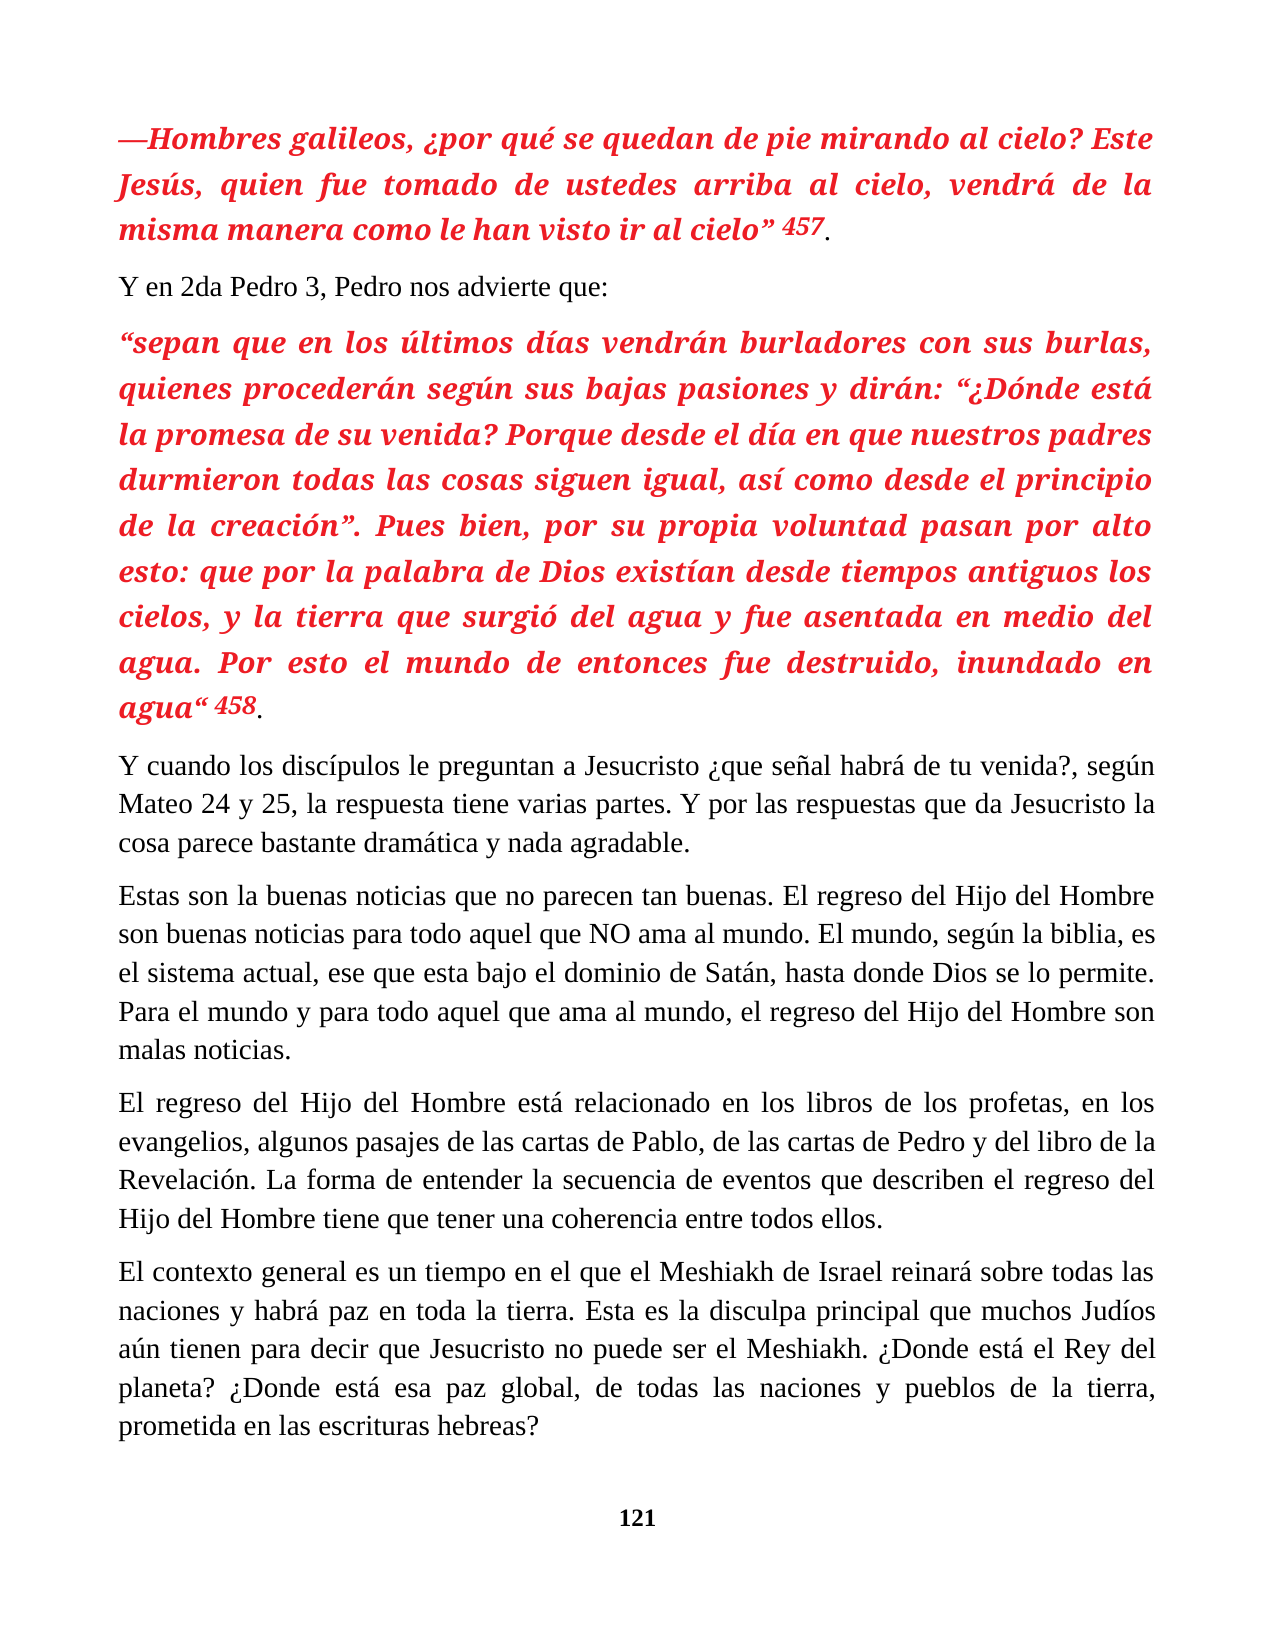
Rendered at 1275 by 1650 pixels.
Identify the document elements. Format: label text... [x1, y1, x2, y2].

text —Hombres galileos, ¿por qué se quedan de pie mirando al cielo? Este Jesús, quien fue tomado de ustedes arriba al cielo, vendrá de la misma manera como le han visto ir al cielo” . [118, 118, 1157, 249]
text Y cuando los discípulos le preguntan a Jesucristo ¿que señal habrá de tu venida?, según Mateo 24 y 25, la respuesta tiene varias partes. Y por las respuestas que da Jesucristo la cosa parece bastante dramática y nada agradable. [118, 748, 1157, 858]
text “sepan que en los últimos días vendrán burladores con sus burlas, quienes procederán según sus bajas pasiones y dirán: “¿Dónde está la promesa de su venida? Porque desde el día en que nuestros padres durmieron todas las cosas siguen igual, así como desde el principio de la creación”. Pues bien, por su propia voluntad pasan por alto esto: que por la palabra de Dios existían desde tiempos antiguos los cielos, y la tierra que surgió del agua y fue asentada en medio del agua. Por esto el mundo de entonces fue destruido, inundado en agua“ . [118, 323, 1157, 727]
text Y en 2da Pedro 3, Pedro nos advierte que: [118, 269, 1157, 303]
text El regreso del Hijo del Hombre está relacionado en los libros de los profetas, en los evangelios, algunos pasajes de las cartas de Pablo, de las cartas de Pedro y del libro de la Revelación. La forma de entender la secuencia de eventos que describen el regreso del Hijo del Hombre tiene que tener una coherencia entre todos ellos. [118, 1085, 1157, 1234]
text Estas son la buenas noticias que no parecen tan buenas. El regreso del Hijo del Hombre son buenas noticias para todo aquel que NO ama al mundo. El mundo, según la biblia, es el sistema actual, ese que esta bajo el dominio de Satán, hasta donde Dios se lo permite. Para el mundo y para todo aquel que ama al mundo, el regreso del Hijo del Hombre son malas noticias. [118, 878, 1157, 1066]
text El contexto general es un tiempo en el que el Meshiakh de Israel reinará sobre todas las naciones y habrá paz en toda la tierra. Esta es la disculpa principal que muchos Judíos aún tienen para decir que Jesucristo no puede ser el Meshiakh. ¿Donde está el Rey del planeta? ¿Donde está esa paz global, de todas las naciones y pueblos de la tierra, prometida en las escrituras hebreas? [118, 1254, 1157, 1442]
